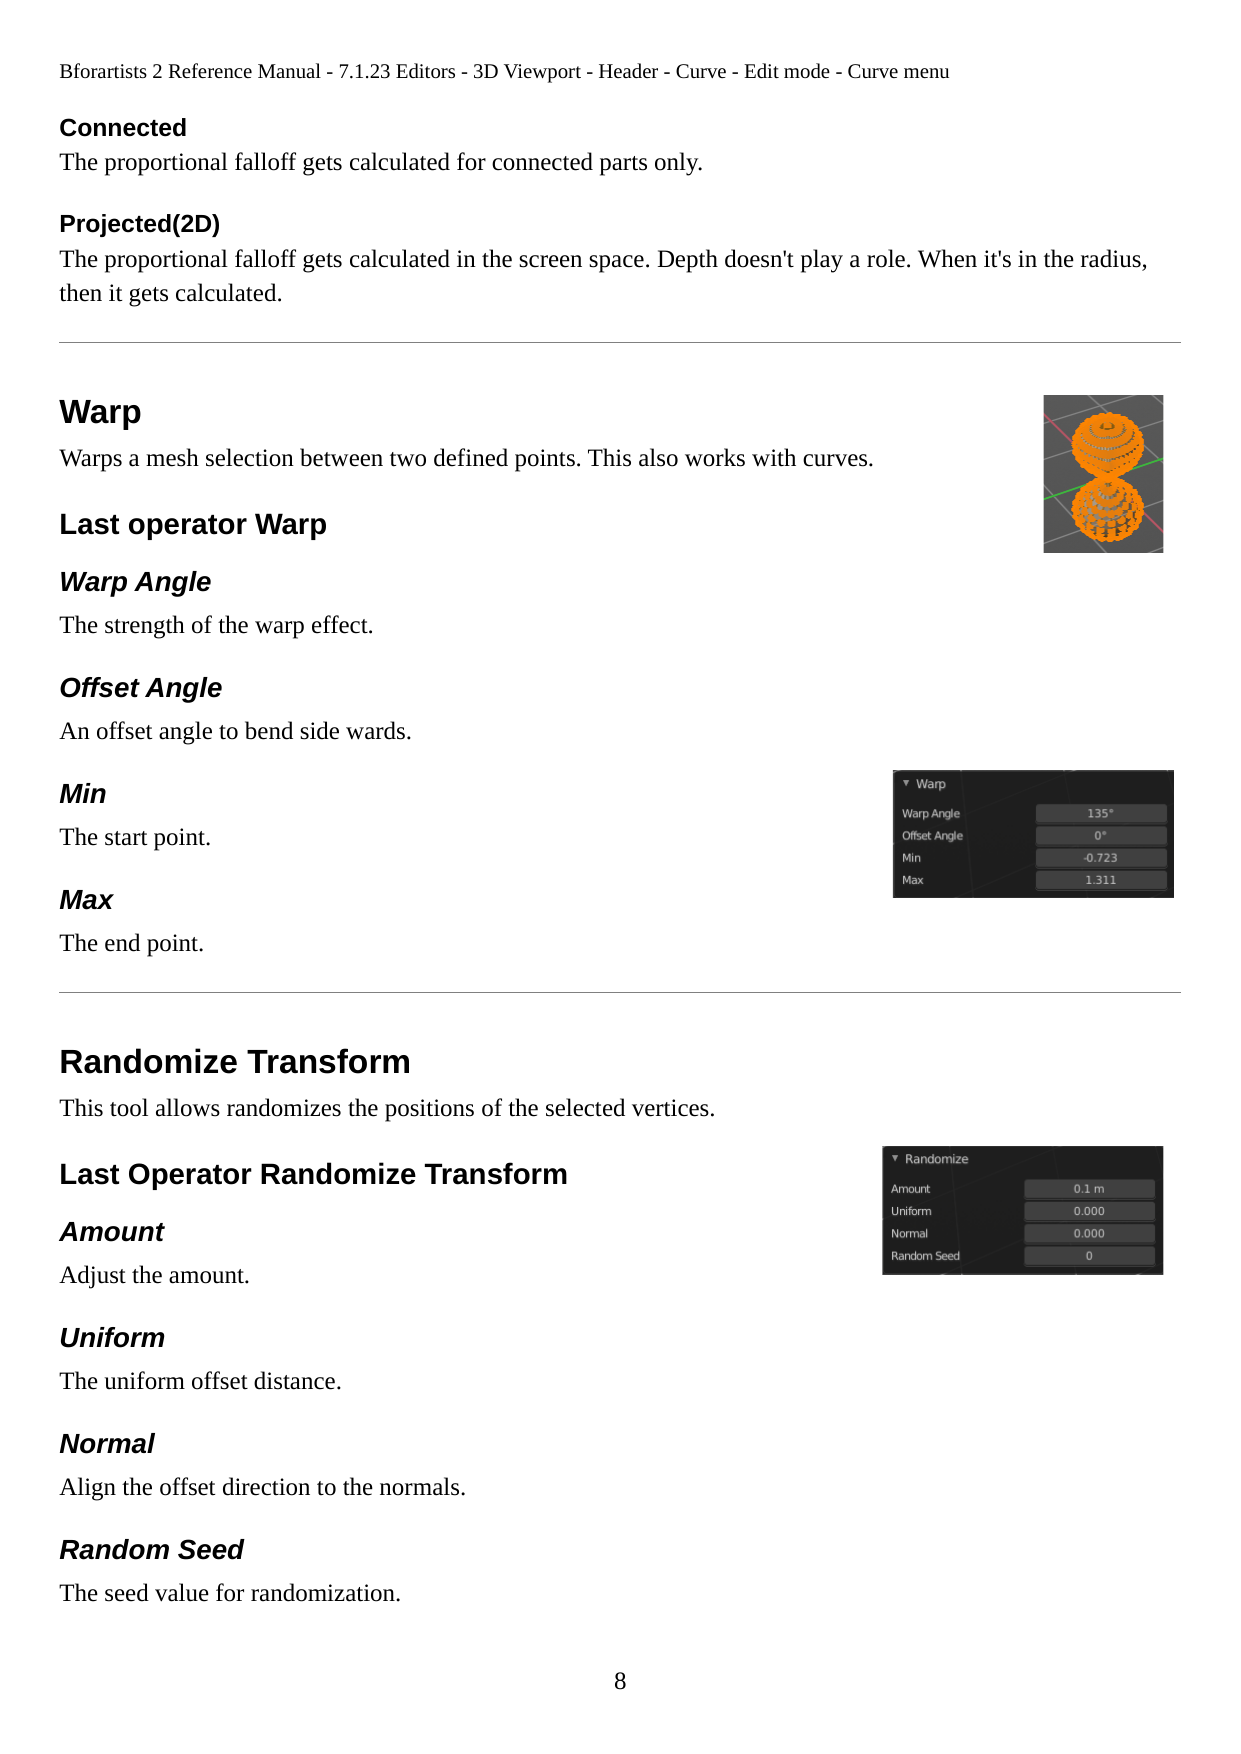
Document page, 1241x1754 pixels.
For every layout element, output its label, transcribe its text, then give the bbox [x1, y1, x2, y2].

text The strength of the warp effect. [59, 610, 1181, 639]
subtitle Projected(2D) [59, 209, 1181, 237]
text Adjust the amount. [59, 1260, 1181, 1289]
text This tool allows randomizes the positions of the selected vertices. [59, 1093, 1181, 1122]
subtitle Warp [59, 392, 1181, 431]
text The proportional falloff gets calculated for connected parts only. [59, 147, 1181, 176]
subtitle Offset Angle [59, 672, 1181, 704]
subtitle Last Operator Randomize Transform [59, 1157, 882, 1191]
text The end point. [59, 928, 1181, 957]
picture [892, 770, 1174, 898]
subtitle Uniform [59, 1322, 1181, 1353]
subtitle Max [59, 884, 1181, 916]
text Warps a mesh selection between two defined points. This also works with curves. [59, 443, 1043, 472]
text Align the offset direction to the normals. [59, 1472, 1181, 1501]
subtitle [1174, 778, 1181, 809]
subtitle Randomize Transform [59, 1042, 1181, 1081]
picture [1043, 395, 1164, 553]
text An offset angle to bend side wards. [59, 716, 1181, 745]
subtitle Normal [59, 1427, 1181, 1459]
text The start point. [59, 822, 892, 851]
subtitle [1164, 1216, 1181, 1247]
subtitle Connected [59, 113, 1181, 141]
subtitle [1164, 507, 1181, 541]
text The uniform offset distance. [59, 1366, 1181, 1395]
subtitle Warp Angle [59, 566, 1181, 598]
subtitle Min [59, 778, 892, 809]
text The seed value for randomization. [59, 1578, 1181, 1607]
subtitle Amount [59, 1216, 882, 1247]
subtitle Last operator Warp [59, 507, 1043, 541]
picture [882, 1146, 1164, 1275]
text The proportional falloff gets calculated in the screen space. Depth doesn't play a role. When it's in the radius, then it gets calculated. [59, 244, 1181, 307]
subtitle Random Seed [59, 1533, 1181, 1565]
